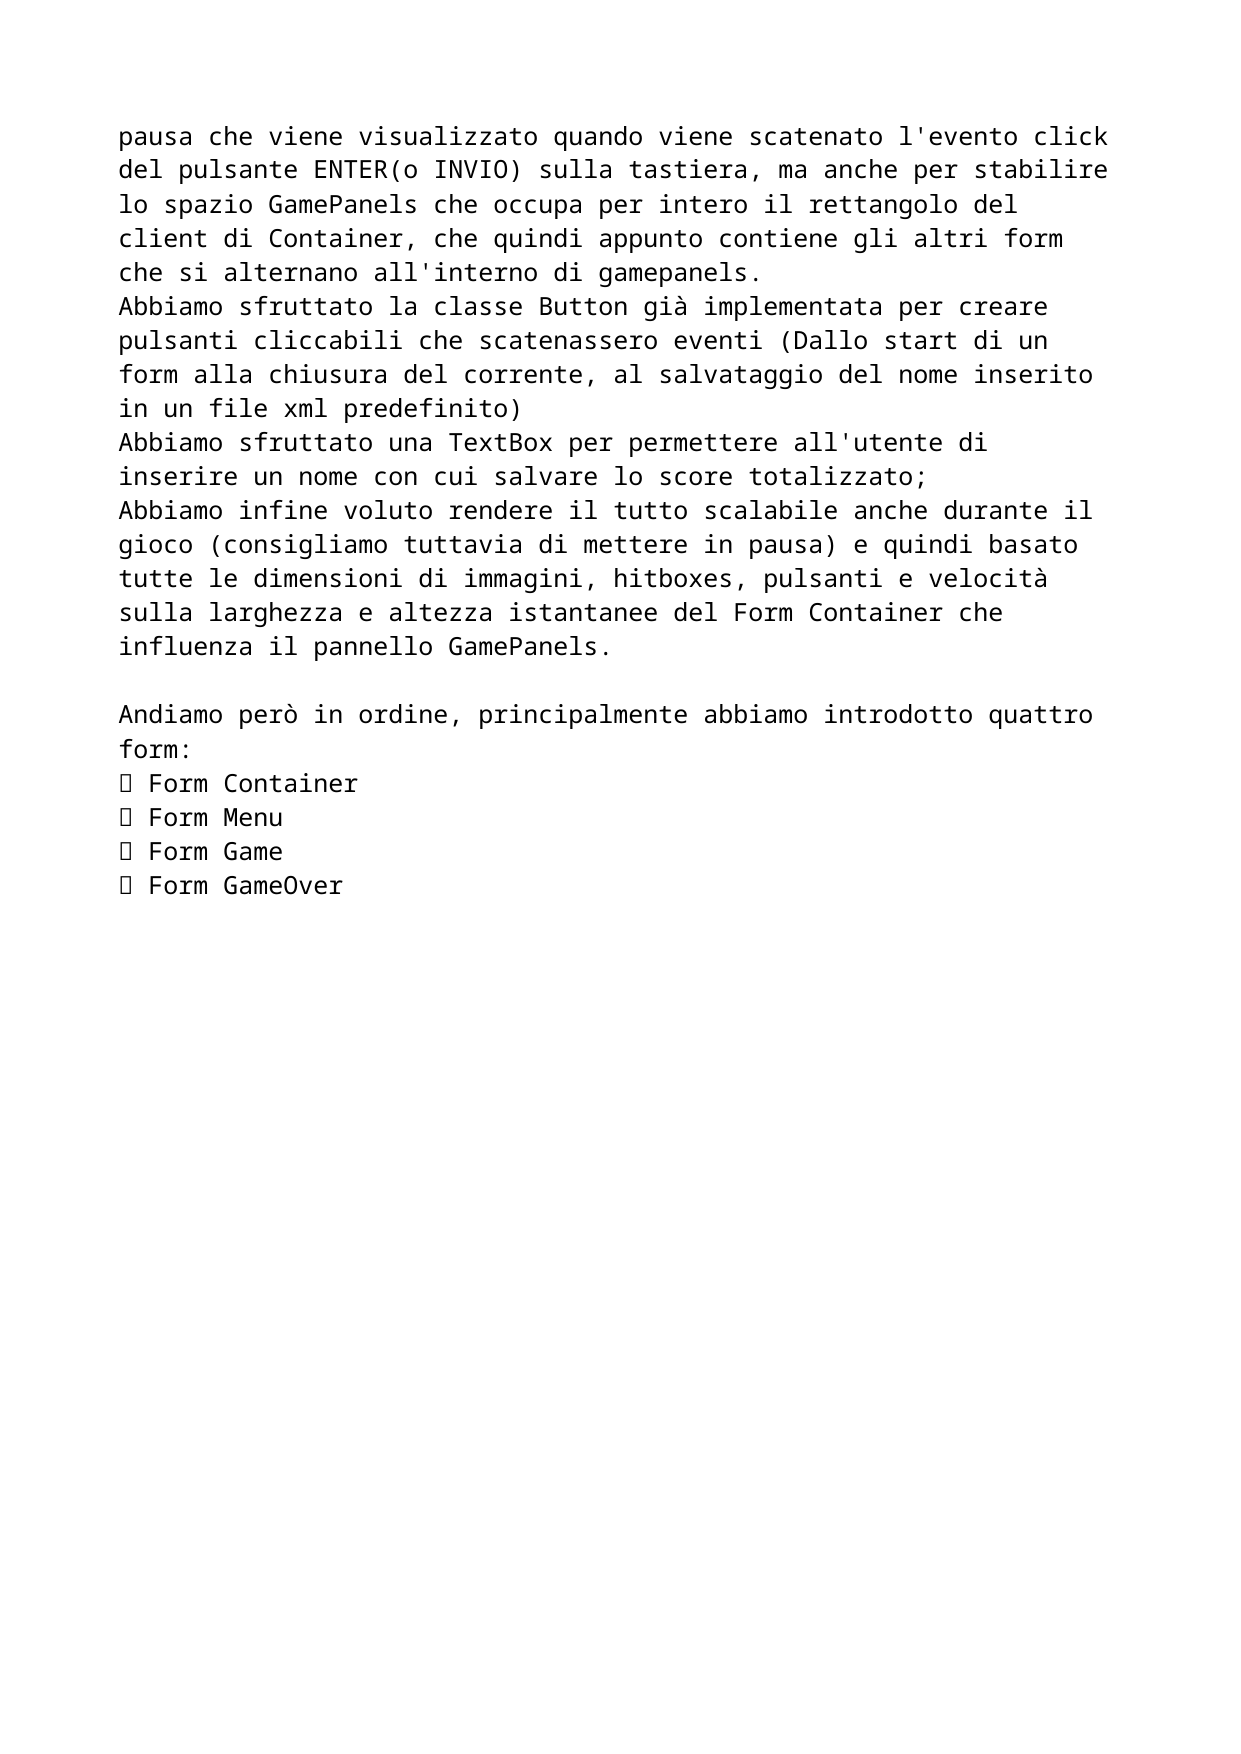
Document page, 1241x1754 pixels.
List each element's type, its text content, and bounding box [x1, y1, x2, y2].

text Abbiamo sfruttato una TextBox per permettere all'utente di inserire un nome con cui salvare lo score totalizzato; [118, 425, 1122, 493]
text pausa che viene visualizzato quando viene scatenato l'evento click del pulsante ENTER(o INVIO) sulla tastiera, ma anche per stabilire lo spazio GamePanels che occupa per intero il rettangolo del client di Container, che quindi appunto contiene gli altri form che si alternano all'interno di gamepanels. [118, 118, 1122, 288]
text Abbiamo infine voluto rendere il tutto scalabile anche durante il gioco (consigliamo tuttavia di mettere in pausa) e quindi basato tutte le dimensioni di immagini, hitboxes, pulsanti e velocità sulla larghezza e altezza istantanee del Form Container che influenza il pannello GamePanels. [118, 493, 1122, 663]
text  Form Menu [118, 799, 1122, 833]
text  Form Game [118, 833, 1122, 867]
text  Form GameOver [118, 867, 1122, 902]
text Andiamo però in ordine, principalmente abbiamo introdotto quattro form: [118, 697, 1122, 765]
text  Form Container [118, 765, 1122, 799]
text Abbiamo sfruttato la classe Button già implementata per creare pulsanti cliccabili che scatenassero eventi (Dallo start di un form alla chiusura del corrente, al salvataggio del nome inserito in un file xml predefinito) [118, 288, 1122, 425]
